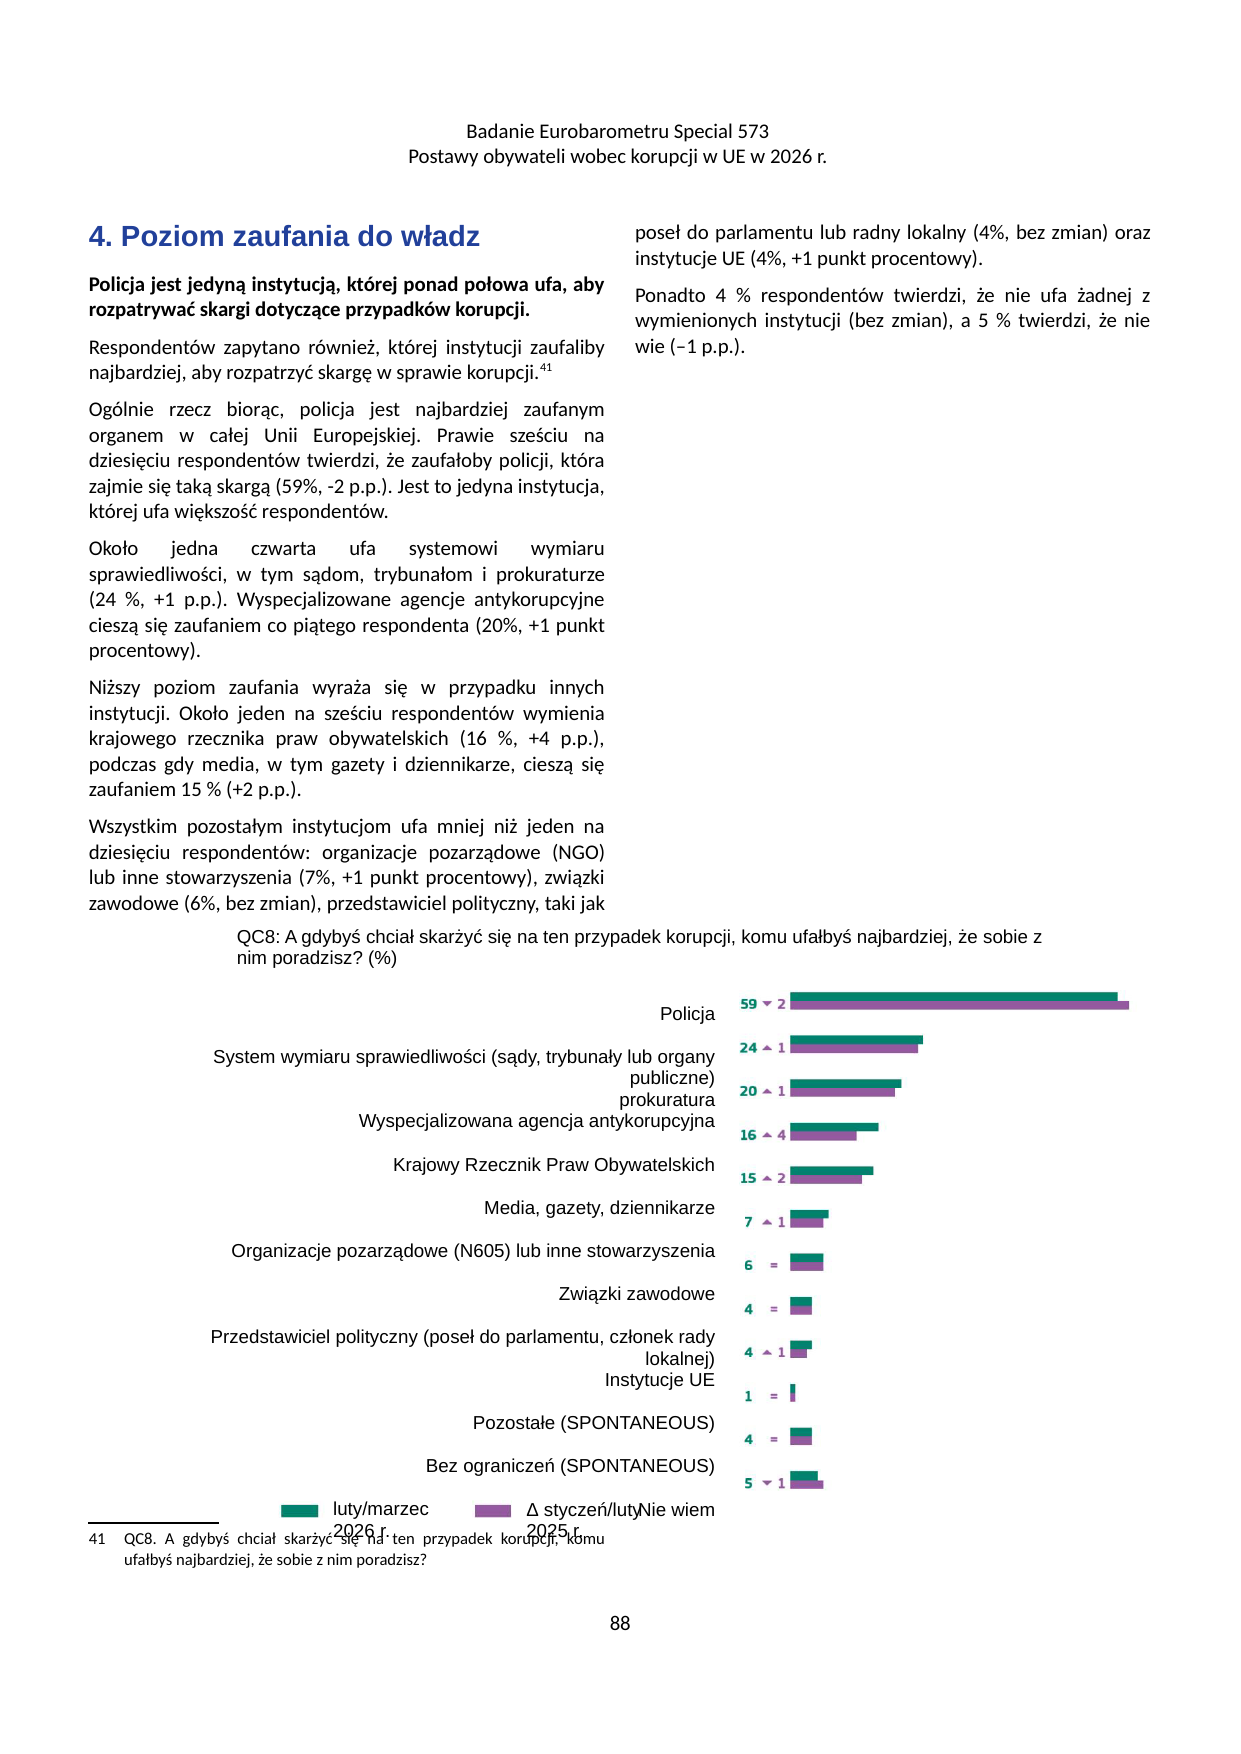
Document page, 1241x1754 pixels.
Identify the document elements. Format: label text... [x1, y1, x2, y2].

picture [278, 1500, 512, 1518]
text QC8. A gdybyś chciał skarżyć się na ten przypadek korupcji, komu ufałbyś najbardziej, że sobie z nim poradzisz? [88, 1529, 605, 1569]
picture [739, 985, 1138, 1497]
text Ogólnie rzecz biorąc, policja jest najbardziej zaufanym organem w całej Unii Europejskiej. Prawie sześciu na dziesięciu respondentów twierdzi, że zaufałoby policji, która zajmie się taką skargą (59%, -2 p.p.). Jest to jedyna instytucja, której ufa większość respondentów. [88, 397, 605, 524]
text Policja jest jedyną instytucją, której ponad połowa ufa, aby rozpatrywać skargi dotyczące przypadków korupcji. [88, 271, 605, 322]
text Ponadto 4 % respondentów twierdzi, że nie ufa żadnej z wymienionych instytucji (bez zmian), a 5 % twierdzi, że nie wie (–1 p.p.). [635, 282, 1152, 358]
text Wszystkim pozostałym instytucjom ufa mniej niż jeden na dziesięciu respondentów: organizacje pozarządowe (NGO) lub inne stowarzyszenia (7%, +1 punkt procentowy), związki zawodowe (6%, bez zmian), przedstawiciel polityczny, taki jak [88, 813, 605, 915]
text Niższy poziom zaufania wyraża się w przypadku innych instytucji. Około jeden na sześciu respondentów wymienia krajowego rzecznika praw obywatelskich (16 %, +4 p.p.), podczas gdy media, w tym gazety i dziennikarze, cieszą się zaufaniem 15 % (+2 p.p.). [88, 674, 605, 802]
text Około jedna czwarta ufa systemowi wymiaru sprawiedliwości, w tym sądom, trybunałom i prokuraturze (24 %, +1 p.p.). Wyspecjalizowane agencje antykorupcyjne cieszą się zaufaniem co piątego respondenta (20%, +1 punkt procentowy). [88, 536, 605, 663]
text Respondentów zapytano również, której instytucji zaufaliby najbardziej, aby rozpatrzyć skargę w sprawie korupcji. [88, 334, 605, 385]
subtitle 4. Poziom zaufania do władz [88, 219, 605, 253]
text poseł do parlamentu lub radny lokalny (4%, bez zmian) oraz instytucje UE (4%, +1 punkt procentowy). [635, 219, 1152, 270]
